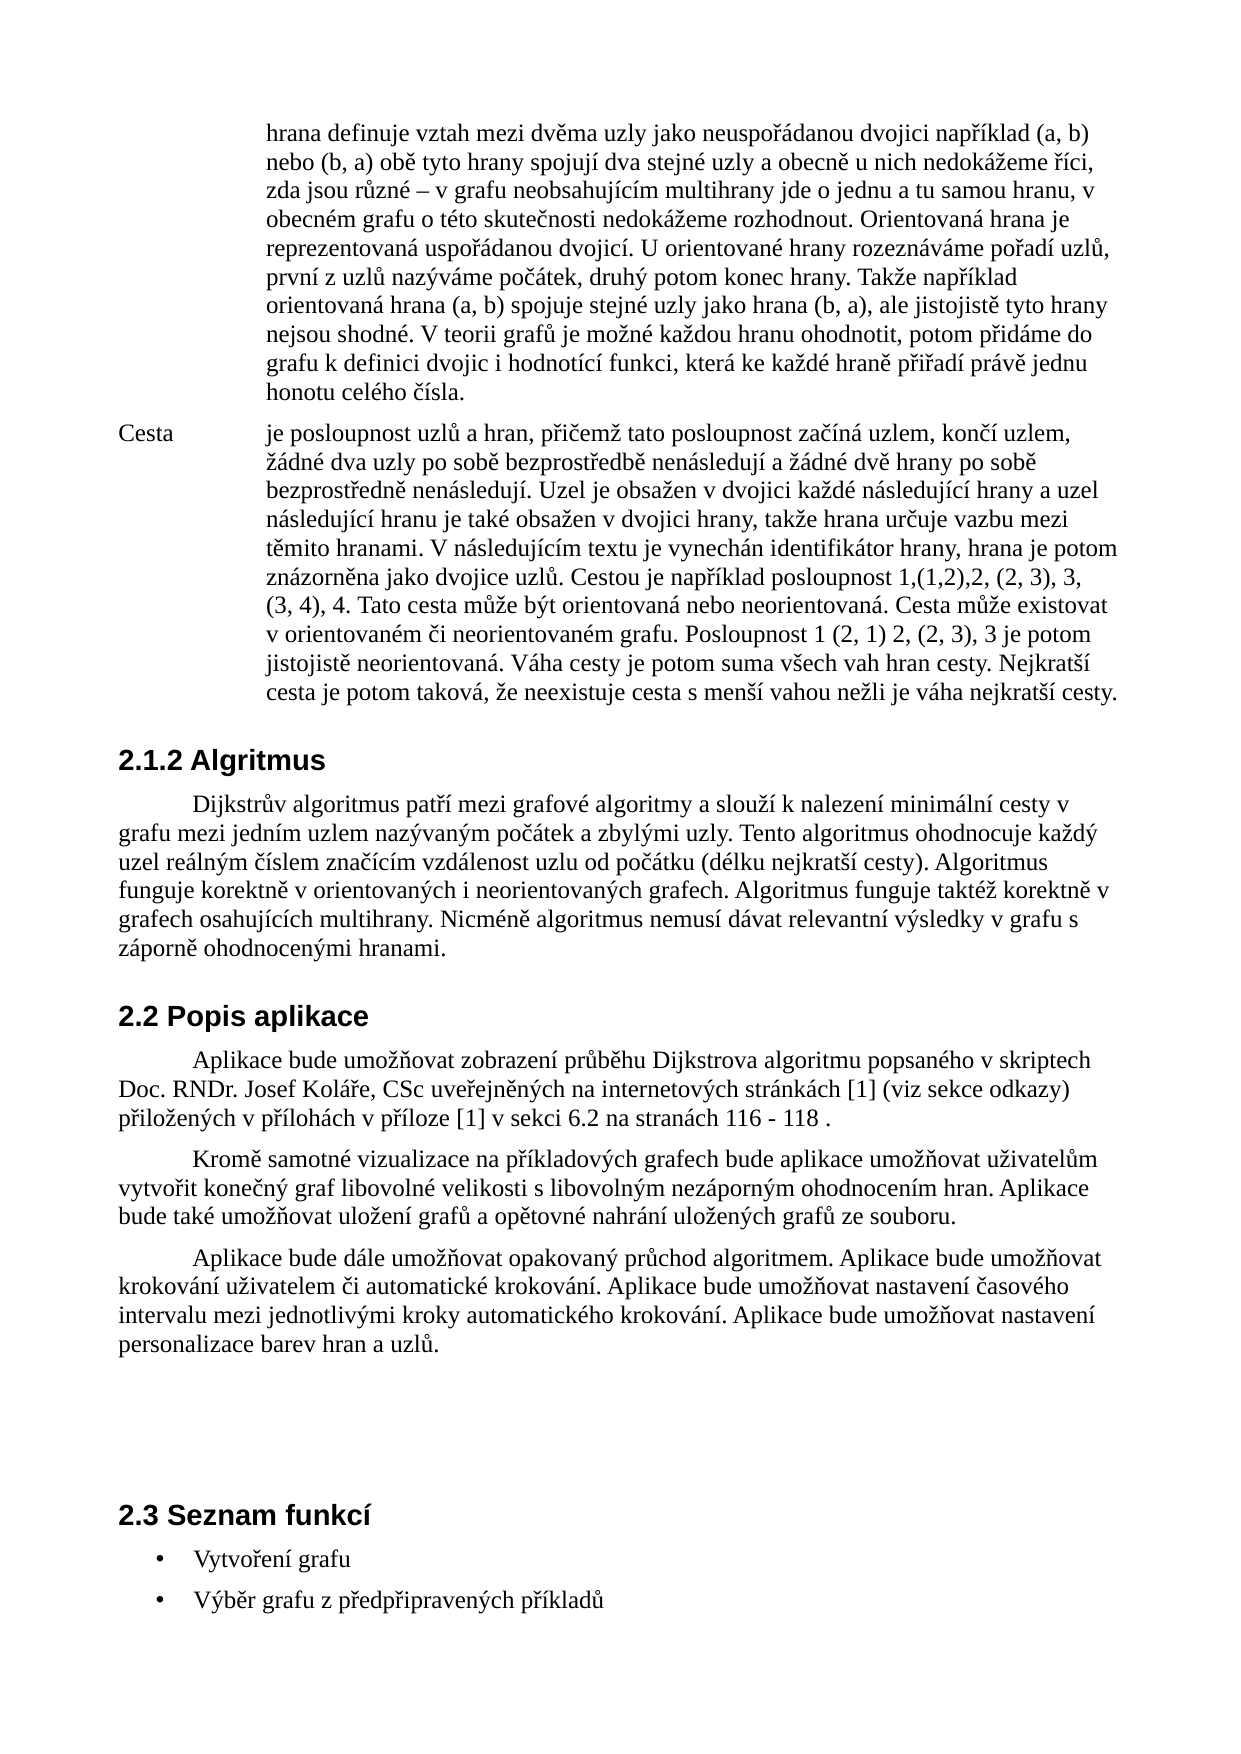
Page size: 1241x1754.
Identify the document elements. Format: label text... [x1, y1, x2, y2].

list Výběr grafu z předpřipravených příkladů [156, 1585, 1122, 1614]
text Dijkstrův algoritmus patří mezi grafové algoritmy a slouží k nalezení minimální cesty v grafu mezi jedním uzlem nazývaným počátek a zbylými uzly. Tento algoritmus ohodnocuje každý uzel reálným číslem značícím vzdálenost uzlu od počátku (délku nejkratší cesty). Algoritmus funguje korektně v orientovaných i neorientovaných grafech. Algoritmus funguje taktéž korektně v grafech osahujících multihrany. Nicméně algoritmus nemusí dávat relevantní výsledky v grafu s záporně ohodnocenými hranami. [118, 789, 1122, 962]
text Aplikace bude umožňovat zobrazení průběhu Dijkstrova algoritmu popsaného v skriptech Doc. RNDr. Josef Koláře, CSc uveřejněných na internetových stránkách [1] (viz sekce odkazy) přiložených v přílohách v příloze [1] v sekci 6.2 na stranách 116 - 118 . [118, 1045, 1122, 1131]
text Cesta je posloupnost uzlů a hran, přičemž tato posloupnost začíná uzlem, končí uzlem, žádné dva uzly po sobě bezprostředbě nenásledují a žádné dvě hrany po sobě bezprostředně nenásledují. Uzel je obsažen v dvojici každé následující hrany a uzel následující hranu je také obsažen v dvojici hrany, takže hrana určuje vazbu mezi těmito hranami. V následujícím textu je vynechán identifikátor hrany, hrana je potom znázorněna jako dvojice uzlů. Cestou je například posloupnost 1,(1,2),2, (2, 3), 3, (3, 4), 4. Tato cesta může být orientovaná nebo neorientovaná. Cesta může existovat v orientovaném či neorientovaném grafu. Posloupnost 1 (2, 1) 2, (2, 3), 3 je potom jistojistě neorientovaná. Váha cesty je potom suma všech vah hran cesty. Nejkratší cesta je potom taková, že neexistuje cesta s menší vahou nežli je váha nejkratší cesty. [118, 418, 1122, 706]
subtitle 2.1.2 Algritmus [118, 743, 1122, 777]
subtitle 2.3 Seznam funkcí [118, 1498, 1122, 1531]
subtitle 2.2 Popis aplikace [118, 999, 1122, 1033]
text Kromě samotné vizualizace na příkladových grafech bude aplikace umožňovat uživatelům vytvořit konečný graf libovolné velikosti s libovolným nezáporným ohodnocením hran. Aplikace bude také umožňovat uložení grafů a opětovné nahrání uložených grafů ze souboru. [118, 1144, 1122, 1230]
text hrana definuje vztah mezi dvěma uzly jako neuspořádanou dvojici například (a, b) nebo (b, a) obě tyto hrany spojují dva stejné uzly a obecně u nich nedokážeme říci, zda jsou různé – v grafu neobsahujícím multihrany jde o jednu a tu samou hranu, v obecném grafu o této skutečnosti nedokážeme rozhodnout. Orientovaná hrana je reprezentovaná uspořádanou dvojicí. U orientované hrany rozeznáváme pořadí uzlů, první z uzlů nazýváme počátek, druhý potom konec hrany. Takže například orientovaná hrana (a, b) spojuje stejné uzly jako hrana (b, a), ale jistojistě tyto hrany nejsou shodné. V teorii grafů je možné každou hranu ohodnotit, potom přidáme do grafu k definici dvojic i hodnotící funkci, která ke každé hraně přiřadí právě jednu honotu celého čísla. [118, 118, 1122, 406]
text Aplikace bude dále umožňovat opakovaný průchod algoritmem. Aplikace bude umožňovat krokování uživatelem či automatické krokování. Aplikace bude umožňovat nastavení časového intervalu mezi jednotlivými kroky automatického krokování. Aplikace bude umožňovat nastavení personalizace barev hran a uzlů. [118, 1243, 1122, 1358]
list Vytvoření grafu [156, 1544, 1122, 1572]
